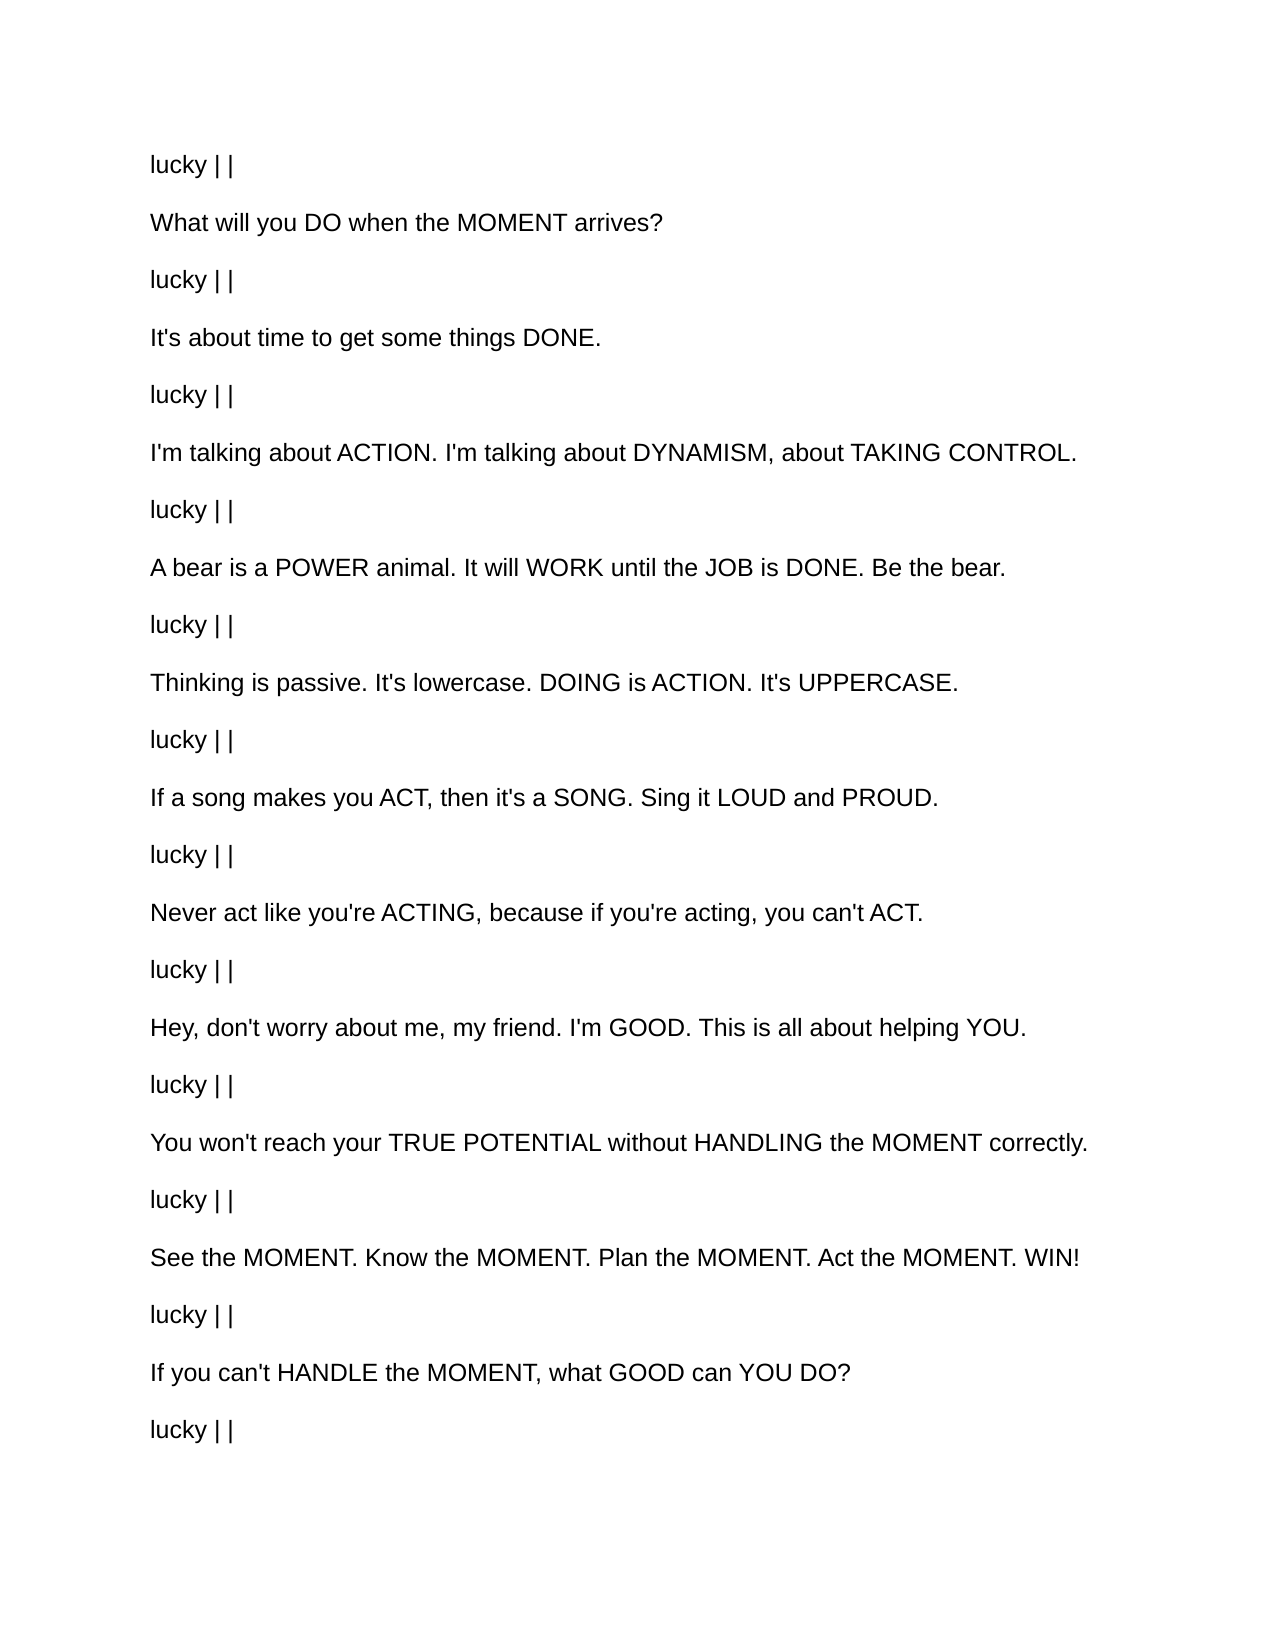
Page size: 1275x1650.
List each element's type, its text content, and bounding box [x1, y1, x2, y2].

text lucky | | [150, 150, 1125, 179]
text lucky | | [150, 1185, 1125, 1214]
text A bear is a POWER animal. It will WORK until the JOB is DONE. Be the bear. [150, 552, 1125, 581]
text It's about time to get some things DONE. [150, 322, 1125, 351]
text What will you DO when the MOMENT arrives? [150, 207, 1125, 236]
text lucky | | [150, 955, 1125, 984]
text I'm talking about ACTION. I'm talking about DYNAMISM, about TAKING CONTROL. [150, 437, 1125, 466]
text lucky | | [150, 1415, 1125, 1444]
text lucky | | [150, 610, 1125, 639]
text If a song makes you ACT, then it's a SONG. Sing it LOUD and PROUD. [150, 782, 1125, 811]
text lucky | | [150, 725, 1125, 754]
text See the MOMENT. Know the MOMENT. Plan the MOMENT. Act the MOMENT. WIN! [150, 1242, 1125, 1271]
text lucky | | [150, 380, 1125, 409]
text lucky | | [150, 1070, 1125, 1099]
text lucky | | [150, 495, 1125, 524]
text Hey, don't worry about me, my friend. I'm GOOD. This is all about helping YOU. [150, 1012, 1125, 1041]
text You won't reach your TRUE POTENTIAL without HANDLING the MOMENT correctly. [150, 1127, 1125, 1156]
text lucky | | [150, 1300, 1125, 1329]
text lucky | | [150, 265, 1125, 294]
text lucky | | [150, 840, 1125, 869]
text Never act like you're ACTING, because if you're acting, you can't ACT. [150, 897, 1125, 926]
text Thinking is passive. It's lowercase. DOING is ACTION. It's UPPERCASE. [150, 667, 1125, 696]
text If you can't HANDLE the MOMENT, what GOOD can YOU DO? [150, 1357, 1125, 1386]
